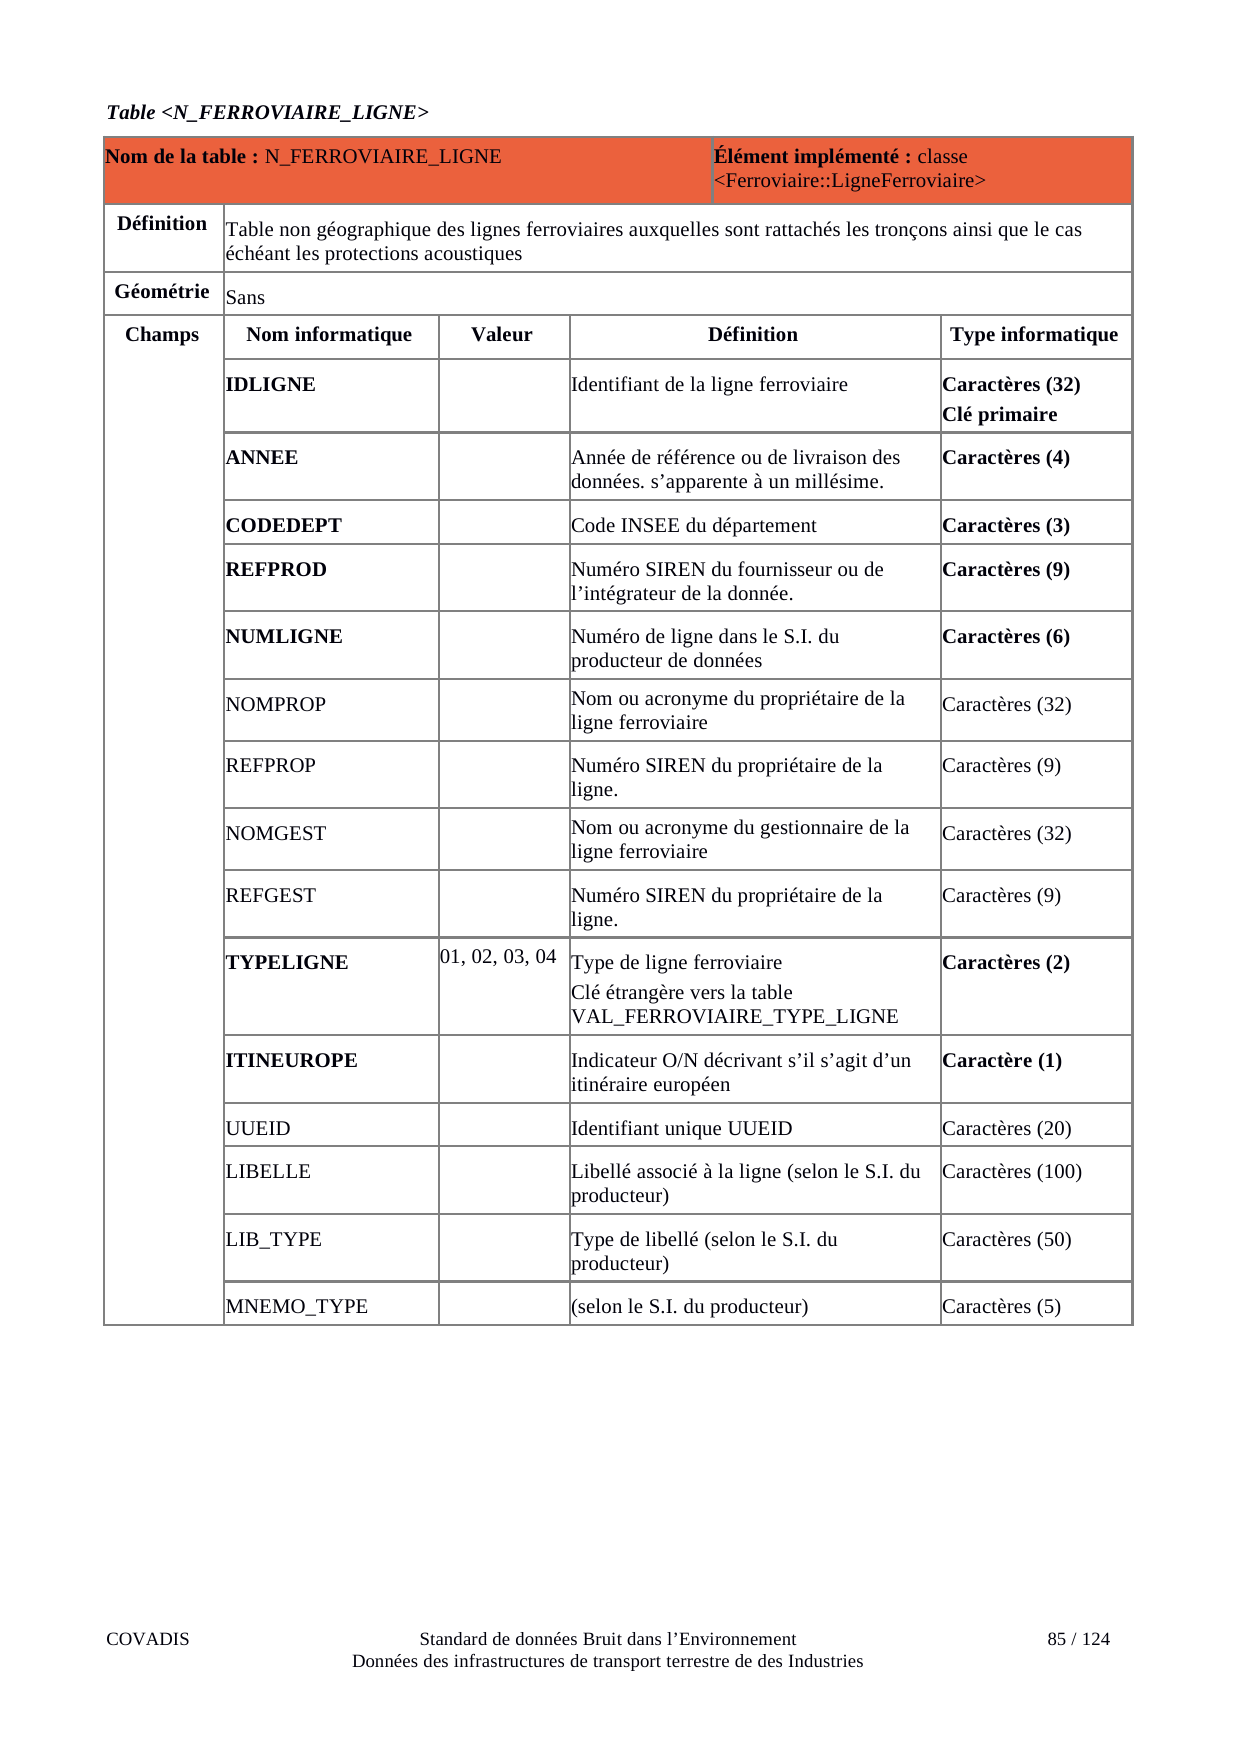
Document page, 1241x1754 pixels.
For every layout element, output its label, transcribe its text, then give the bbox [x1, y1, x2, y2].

table_cell Numéro SIREN du fournisseur ou de l’intégrateur de la donnée. [571, 545, 940, 610]
table_cell Caractères (3) [942, 501, 1131, 543]
subtitle Table <N_FERROVIAIRE_LIGNE> [106, 100, 1134, 124]
table_cell Valeur [440, 316, 569, 358]
table_cell UUEID [225, 1104, 438, 1145]
table_cell IDLIGNE [225, 360, 438, 431]
table_cell [440, 1215, 569, 1280]
table_cell Caractères (5) [942, 1283, 1131, 1324]
table_cell [440, 434, 569, 499]
table_header Nom de la table : N_FERROVIAIRE_LIGNE [105, 138, 711, 203]
table_cell (selon le S.I. du producteur) [571, 1283, 940, 1324]
table_cell REFPROD [225, 545, 438, 610]
table_cell Caractères (100) [942, 1147, 1131, 1213]
table_cell MNEMO_TYPE [225, 1283, 438, 1324]
table_cell REFPROP [225, 742, 438, 807]
table_cell REFGEST [225, 871, 438, 936]
table_cell [440, 1147, 569, 1213]
table_cell Année de référence ou de livraison des données. s’apparente à un millésime. [571, 434, 940, 499]
table_cell [440, 871, 569, 936]
table_cell Caractères (6) [942, 612, 1131, 678]
table_cell NOMPROP [225, 680, 438, 739]
table_cell Table non géographique des lignes ferroviaires auxquelles sont rattachés les tronçons ainsi que le cas échéant les protections acoustiques [225, 205, 1131, 271]
table_cell Géométrie [105, 273, 223, 314]
table_cell Caractères (4) [942, 434, 1131, 499]
table_cell Caractères (50) [942, 1215, 1131, 1280]
table_cell Définition [571, 316, 940, 358]
table_cell Définition [105, 205, 223, 271]
table_cell Caractères (9) [942, 871, 1131, 936]
table_cell Caractères (32) [942, 680, 1131, 739]
table_cell Nom informatique [225, 316, 438, 358]
table_cell Sans [225, 273, 1131, 314]
table_cell Code INSEE du département [571, 501, 940, 543]
table_cell Nom ou acronyme du gestionnaire de la ligne ferroviaire [571, 809, 940, 869]
table_cell Type de ligne ferroviaire Clé étrangère vers la table VAL_FERROVIAIRE_TYPE_LIGNE [571, 939, 940, 1034]
table_cell Type informatique [942, 316, 1131, 358]
table_cell Caractères (9) [942, 545, 1131, 610]
table_cell Caractères (9) [942, 742, 1131, 807]
table_cell LIBELLE [225, 1147, 438, 1213]
table_cell Identifiant unique UUEID [571, 1104, 940, 1145]
table_cell [440, 742, 569, 807]
table_cell Caractères (20) [942, 1104, 1131, 1145]
table_cell Identifiant de la ligne ferroviaire [571, 360, 940, 431]
table_cell ITINEUROPE [225, 1036, 438, 1102]
table_cell CODEDEPT [225, 501, 438, 543]
table_cell Caractère (1) [942, 1036, 1131, 1102]
table_cell NUMLIGNE [225, 612, 438, 678]
table_cell NOMGEST [225, 809, 438, 869]
table_cell [440, 1036, 569, 1102]
table_cell [440, 809, 569, 869]
table_cell [440, 501, 569, 543]
table_cell ANNEE [225, 434, 438, 499]
table_cell TYPELIGNE [225, 939, 438, 1034]
table_cell [440, 680, 569, 739]
table_cell [440, 1104, 569, 1145]
table_cell [440, 545, 569, 610]
table_cell Indicateur O/N décrivant s’il s’agit d’un itinéraire européen [571, 1036, 940, 1102]
table_cell Numéro SIREN du propriétaire de la ligne. [571, 742, 940, 807]
table_cell Caractères (2) [942, 939, 1131, 1034]
table_cell [440, 360, 569, 431]
table_cell Caractères (32) Clé primaire [942, 360, 1131, 431]
table_cell 01, 02, 03, 04 [440, 939, 569, 1034]
table_cell Nom ou acronyme du propriétaire de la ligne ferroviaire [571, 680, 940, 739]
table_cell Numéro de ligne dans le S.I. du producteur de données [571, 612, 940, 678]
table_cell [440, 612, 569, 678]
table_header Élément implémenté : classe <Ferroviaire::LigneFerroviaire> [714, 138, 1131, 203]
table_cell [440, 1283, 569, 1324]
table_cell Type de libellé (selon le S.I. du producteur) [571, 1215, 940, 1280]
table_cell Numéro SIREN du propriétaire de la ligne. [571, 871, 940, 936]
table_cell Caractères (32) [942, 809, 1131, 869]
table_cell Champs [105, 316, 223, 1324]
table_cell LIB_TYPE [225, 1215, 438, 1280]
table_cell Libellé associé à la ligne (selon le S.I. du producteur) [571, 1147, 940, 1213]
